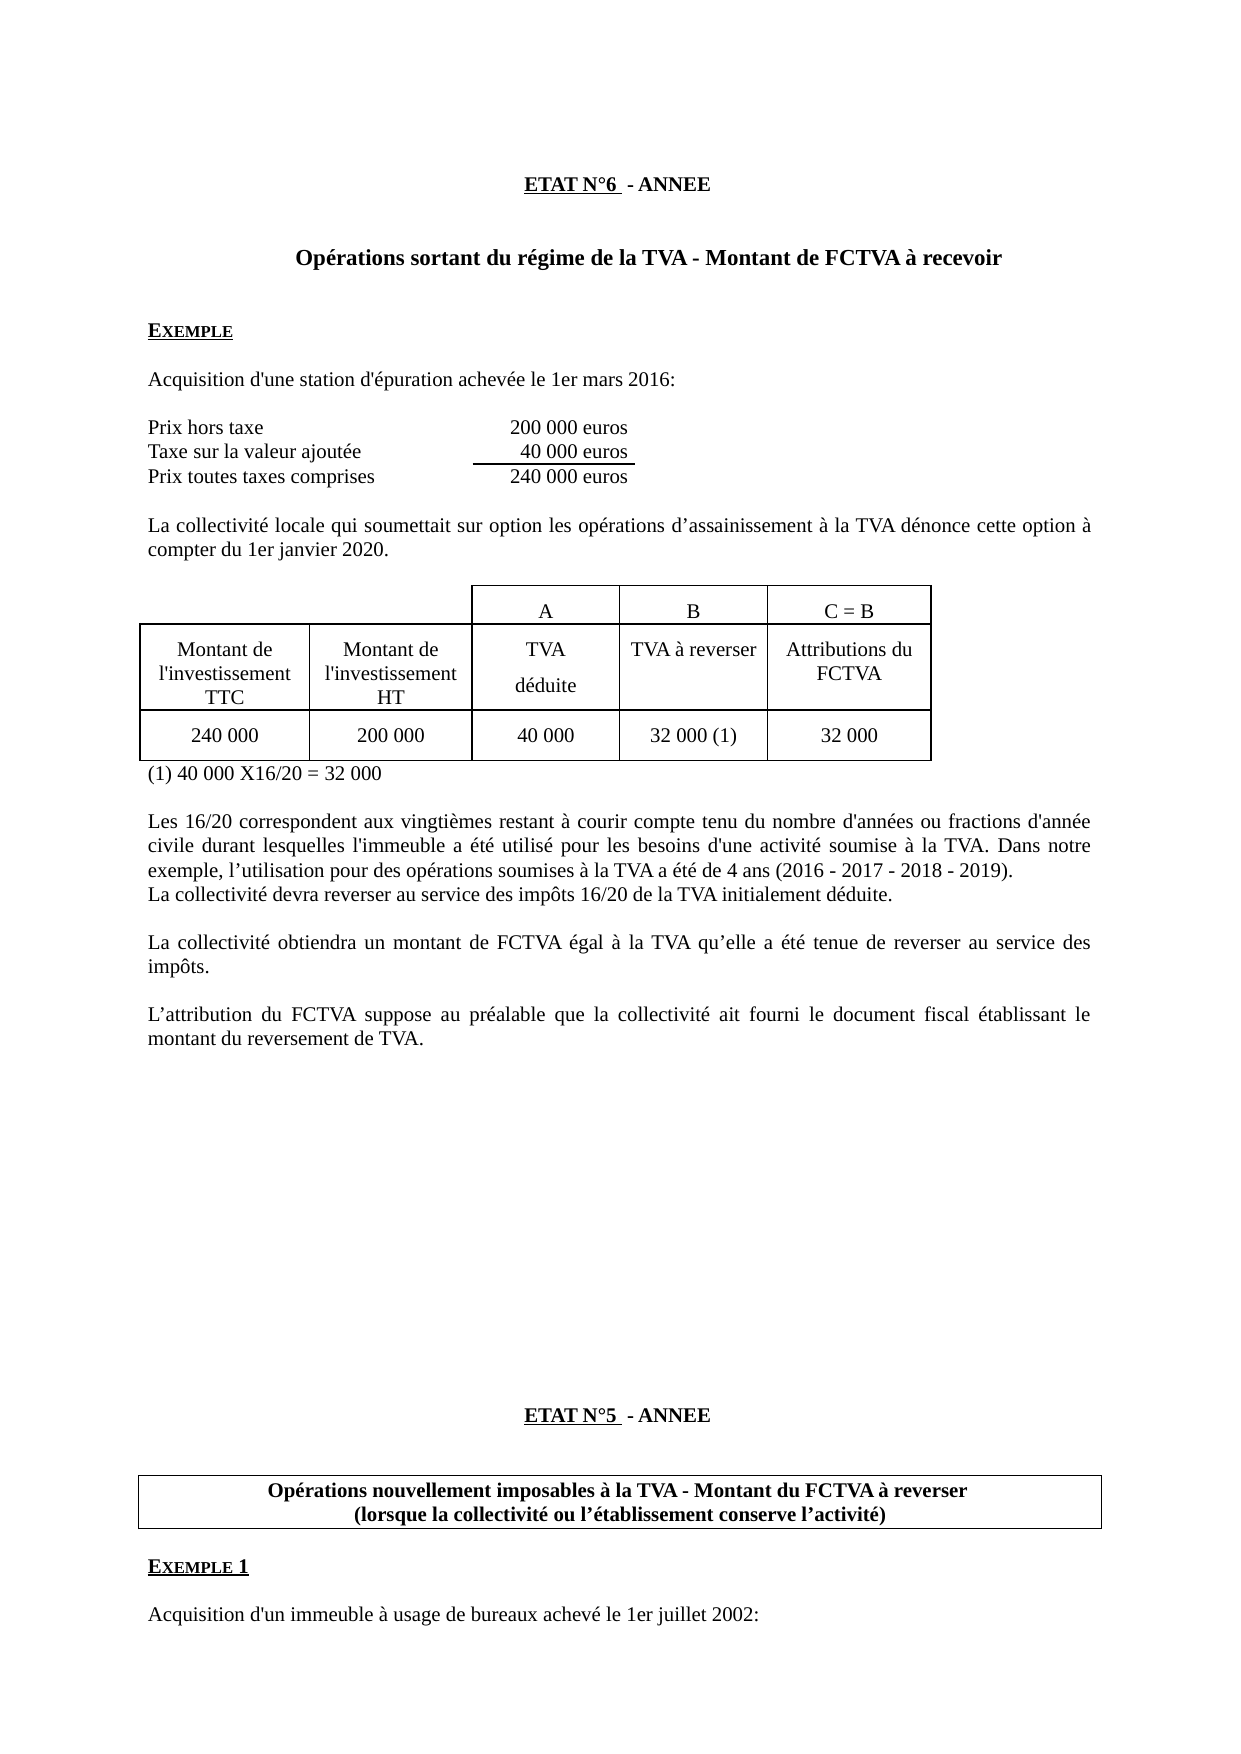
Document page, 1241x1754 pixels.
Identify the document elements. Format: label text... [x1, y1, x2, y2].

text ETAT N°5 - ANNEE [148, 1403, 1092, 1427]
table_cell TVA déduite [473, 625, 619, 709]
table_cell 40 000 [473, 711, 619, 760]
text La collectivité devra reverser au service des impôts 16/20 de la TVA initialement déduite. [148, 882, 1092, 906]
table_cell Prix toutes taxes comprises [140, 463, 473, 488]
text Acquisition d'un immeuble à usage de bureaux achevé le 1er juillet 2002: [148, 1602, 1092, 1626]
text (lorsque la collectivité ou l’établissement conserve l’activité) [139, 1499, 1101, 1528]
text Exemple 1 [148, 1553, 1092, 1578]
text (1) 40 000 X16/20 = 32 000 [148, 761, 1092, 785]
table_cell 200 000 [310, 711, 471, 760]
text La collectivité locale qui soumettait sur option les opérations d’assainissement à la TVA dénonce cette option à compter du 1er janvier 2020. [148, 512, 1092, 561]
table_cell 40 000 euros [473, 439, 635, 463]
text La collectivité obtiendra un montant de FCTVA égal à la TVA qu’elle a été tenue de reverser au service des impôts. [148, 930, 1092, 978]
table_cell TVA à reverser [620, 625, 767, 709]
text ETAT N°6 - ANNEE [148, 172, 1092, 196]
table_header [310, 585, 471, 623]
text Acquisition d'une station d'épuration achevée le 1er mars 2016: [148, 367, 1092, 391]
table_cell Attributions du FCTVA [768, 625, 930, 709]
text Opérations nouvellement imposables à la TVA - Montant du FCTVA à reverser [139, 1476, 1101, 1499]
table_cell 32 000 [768, 711, 930, 760]
table_header B [620, 586, 767, 623]
table_cell 240 000 euros [473, 465, 635, 488]
text Les 16/20 correspondent aux vingtièmes restant à courir compte tenu du nombre d'années ou fractions d'année civile durant lesquelles l'immeuble a été utilisé pour les besoins d'une activité soumise à la TVA. Dans notre exemple, l’utilisation pour des opérations soumises à la TVA a été de 4 ans (2016 - 2017 - 2018 - 2019). [148, 809, 1092, 882]
table_cell Taxe sur la valeur ajoutée [140, 439, 473, 463]
table_header C = B [768, 586, 930, 623]
text Opérations sortant du régime de la TVA - Montant de FCTVA à recevoir [148, 244, 1092, 270]
table_cell 240 000 [141, 711, 309, 760]
text L’attribution du FCTVA suppose au préalable que la collectivité ait fourni le document fiscal établissant le montant du reversement de TVA. [148, 1002, 1092, 1050]
table_header Prix hors taxe [140, 415, 473, 439]
table_cell Montant de l'investissement HT [310, 625, 471, 709]
table_cell Montant de l'investissement TTC [141, 625, 309, 709]
table_header 200 000 euros [473, 415, 635, 439]
table_cell 32 000 (1) [620, 711, 767, 760]
text Exemple [148, 318, 1092, 342]
table_header [140, 585, 309, 623]
table_header A [473, 586, 619, 623]
